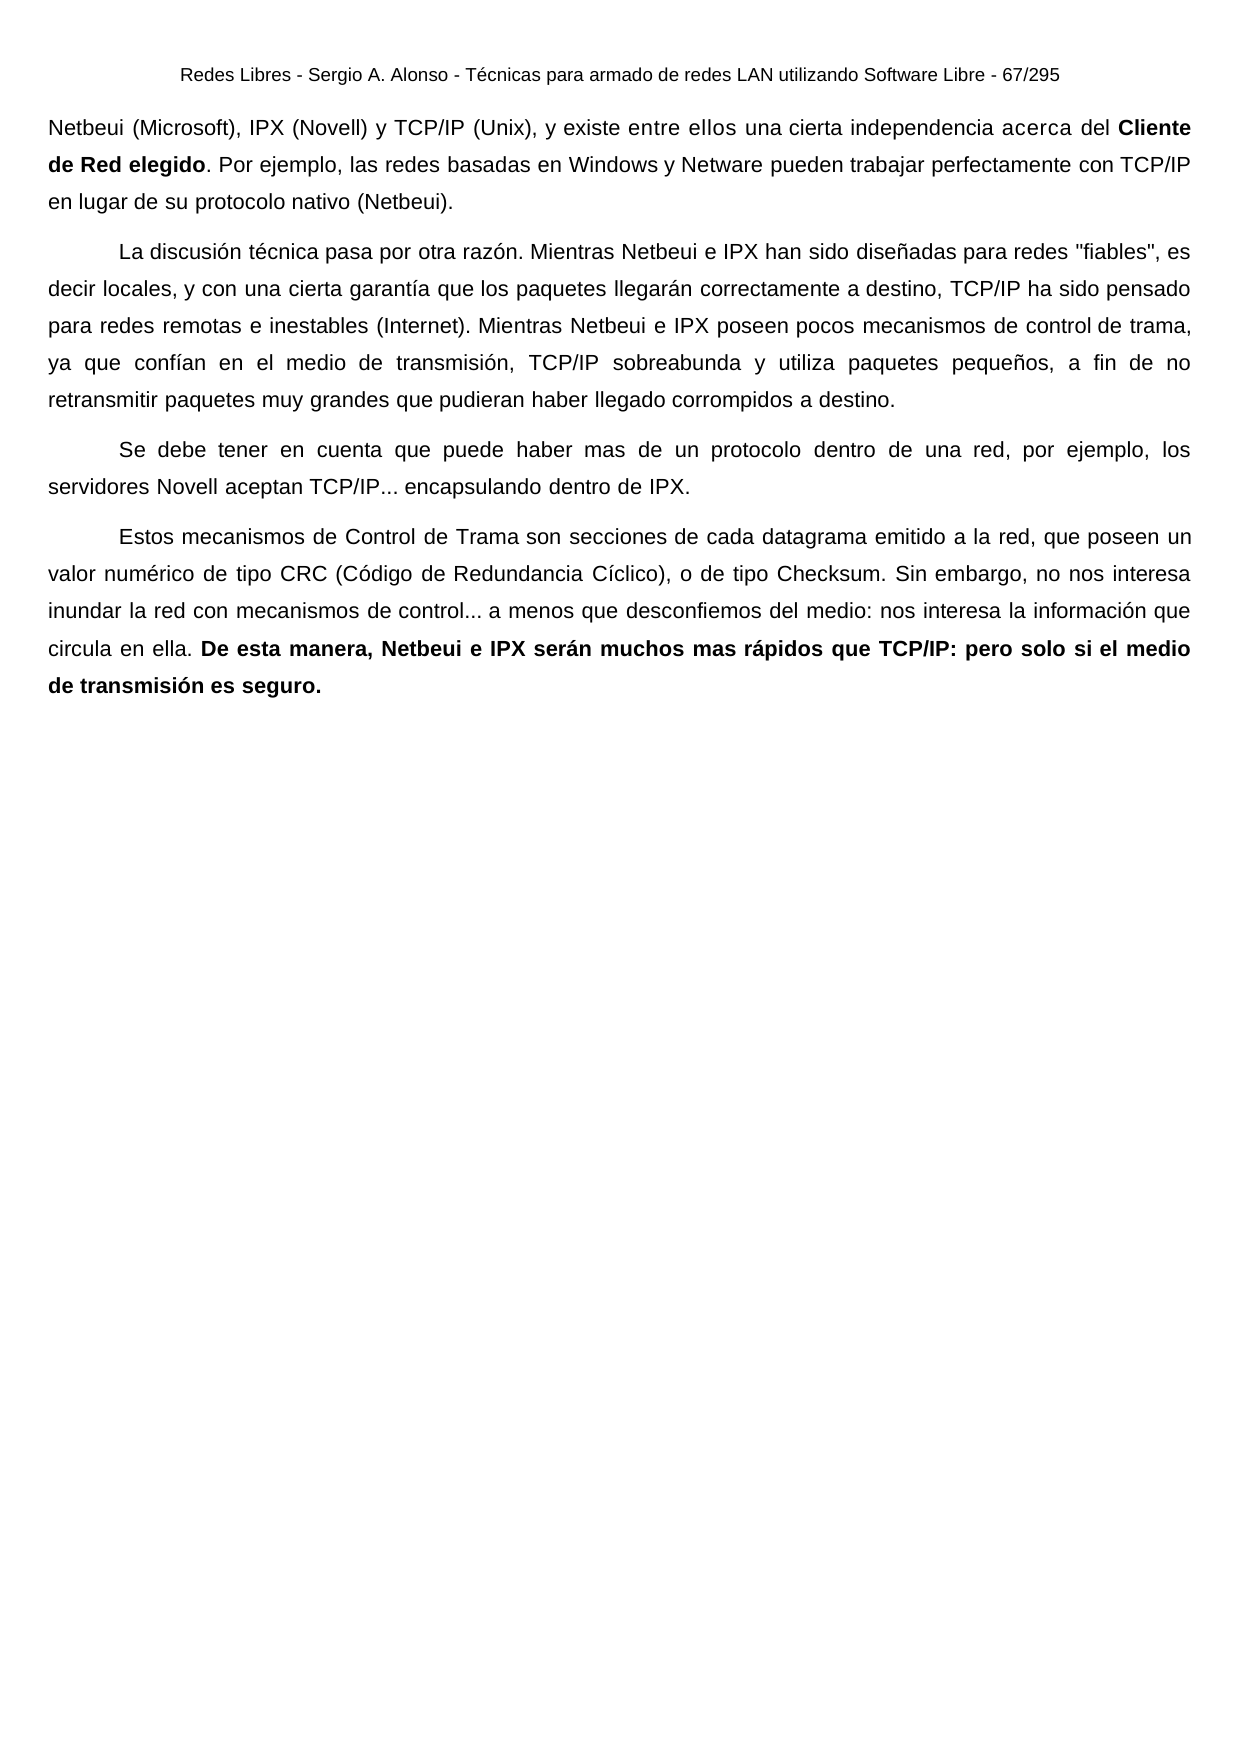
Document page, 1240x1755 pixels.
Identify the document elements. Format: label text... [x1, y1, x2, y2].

text Estos mecanismos de Control de Trama son secciones de cada datagrama emitido a la red, que poseen un valor numérico de tipo CRC (Código de Redundancia Cíclico), o de tipo Checksum. Sin embargo, no nos interesa inundar la red con mecanismos de control... a menos que desconfiemos del medio: nos interesa la información que circula en ella. De esta manera, Netbeui e IPX serán muchos mas rápidos que TCP/IP: pero solo si el medio de transmisión es seguro. [48, 524, 1192, 698]
text Se debe tener en cuenta que puede haber mas de un protocolo dentro de una red, por ejemplo, los servidores Novell aceptan TCP/IP... encapsulando dentro de IPX. [48, 438, 1192, 499]
text Netbeui (Microsoft), IPX (Novell) y TCP/IP (Unix), y existe entre ellos una cierta independencia acerca del Cliente de Red elegido. Por ejemplo, las redes basadas en Windows y Netware pueden trabajar perfectamente con TCP/IP en lugar de su protocolo nativo (Netbeui). [48, 115, 1192, 214]
text La discusión técnica pasa por otra razón. Mientras Netbeui e IPX han sido diseñadas para redes "fiables", es decir locales, y con una cierta garantía que los paquetes llegarán correctamente a destino, TCP/IP ha sido pensado para redes remotas e inestables (Internet). Mientras Netbeui e IPX poseen pocos mecanismos de control de trama, ya que confían en el medio de transmisión, TCP/IP sobreabunda y utiliza paquetes pequeños, a fin de no retransmitir paquetes muy grandes que pudieran haber llegado corrompidos a destino. [48, 239, 1192, 413]
